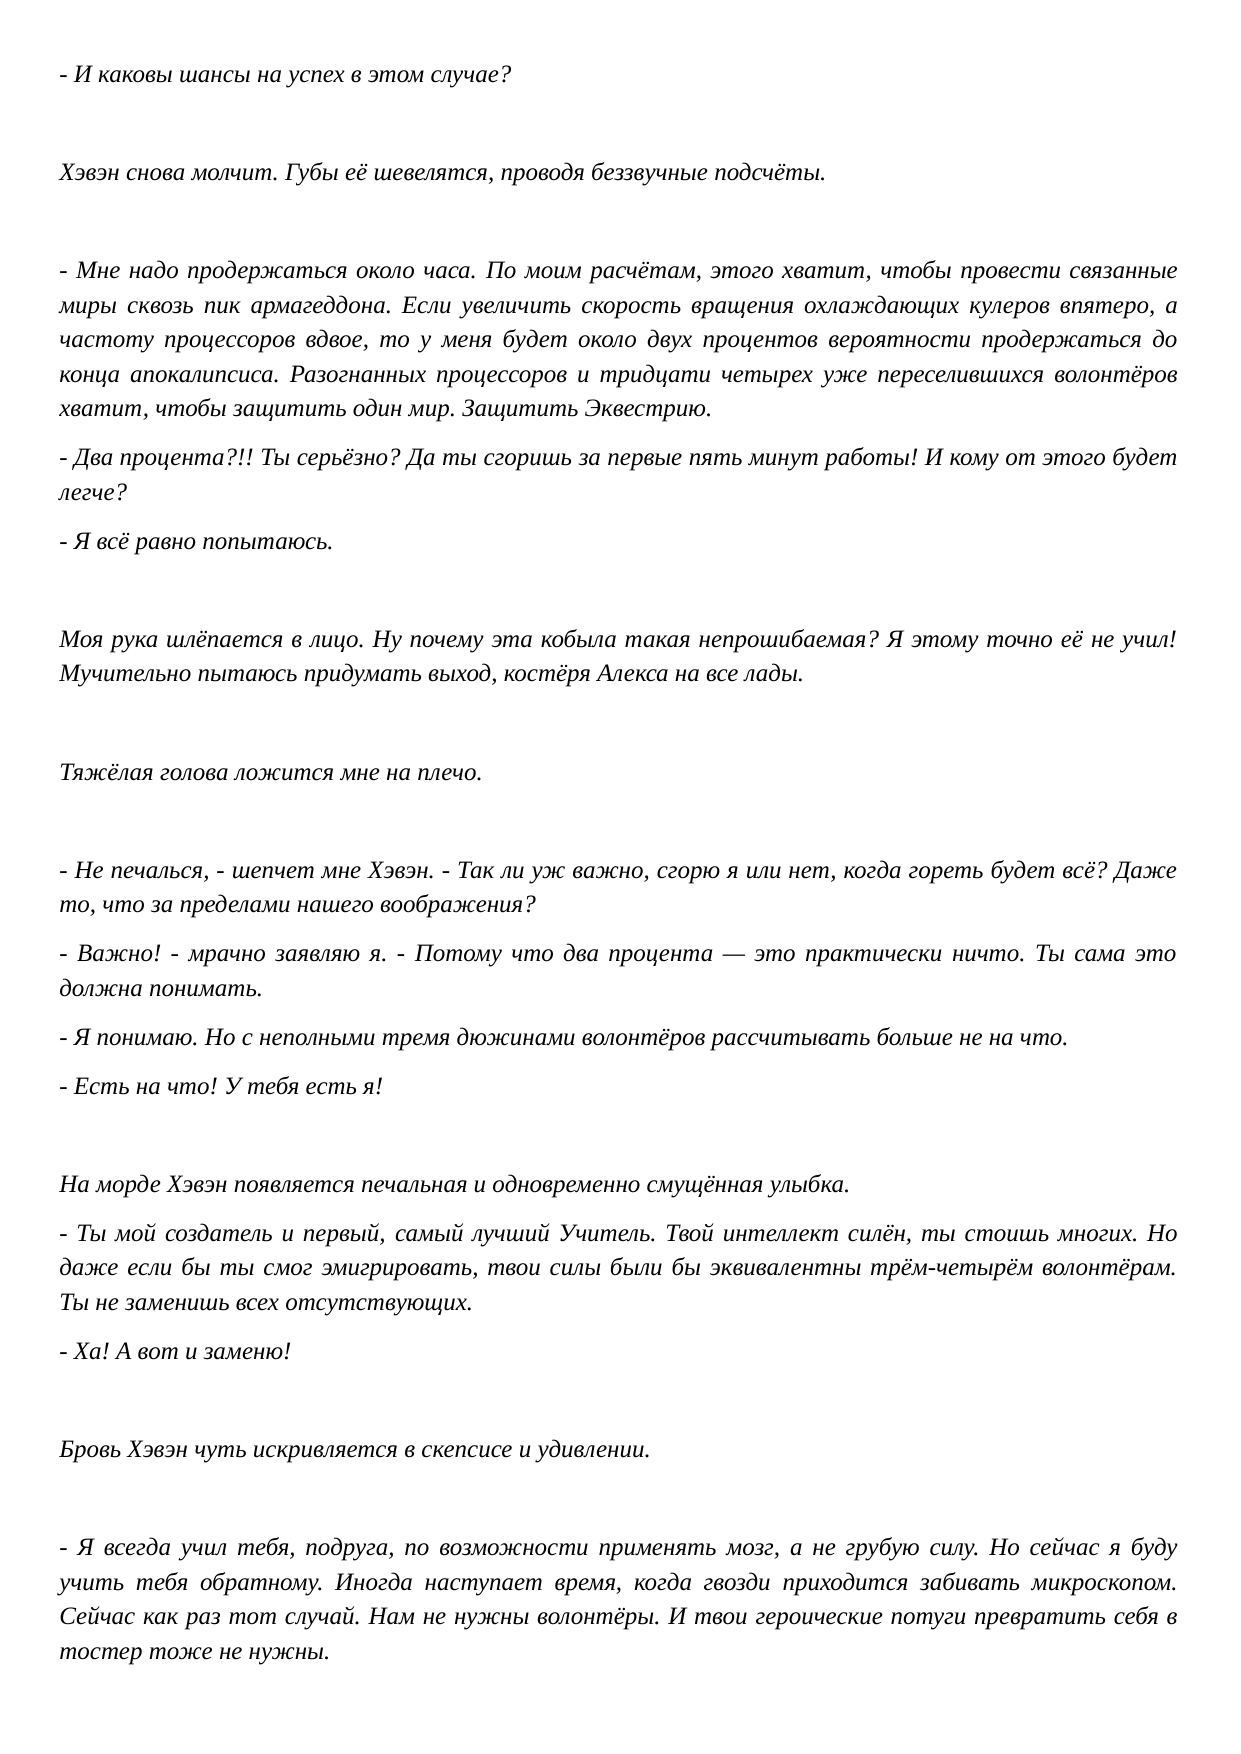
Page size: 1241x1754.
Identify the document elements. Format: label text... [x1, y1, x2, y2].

text - Я всегда учил тебя, подруга, по возможности применять мозг, а не грубую силу. Но сейчас я буду учить тебя обратному. Иногда наступает время, когда гвозди приходится забивать микроскопом. Сейчас как раз тот случай. Нам не нужны волонтёры. И твои героические потуги превратить себя в тостер тоже не нужны. [59, 1532, 1181, 1664]
text - Два процента?!! Ты серьёзно? Да ты сгоришь за первые пять минут работы! И кому от этого будет легче? [59, 442, 1181, 506]
text Хэвэн снова молчит. Губы её шевелятся, проводя беззвучные подсчёты. [59, 157, 1181, 186]
text - Ты мой создатель и первый, самый лучший Учитель. Твой интеллект силён, ты стоишь многих. Но даже если бы ты смог эмигрировать, твои силы были бы эквивалентны трём-четырём волонтёрам. Ты не заменишь всех отсутствующих. [59, 1218, 1181, 1316]
text - Мне надо продержаться около часа. По моим расчётам, этого хватит, чтобы провести связанные миры сквозь пик армагеддона. Если увеличить скорость вращения охлаждающих кулеров впятеро, а частоту процессоров вдвое, то у меня будет около двух процентов вероятности продержаться до конца апокалипсиса. Разогнанных процессоров и тридцати четырех уже переселившихся волонтёров хватит, чтобы защитить один мир. Защитить Эквестрию. [59, 255, 1181, 422]
text - Ха! А вот и заменю! [59, 1336, 1181, 1365]
text - И каковы шансы на успех в этом случае? [59, 59, 1181, 88]
text На морде Хэвэн появляется печальная и одновременно смущённая улыбка. [59, 1169, 1181, 1198]
text - Я понимаю. Но с неполными тремя дюжинами волонтёров рассчитывать больше не на что. [59, 1022, 1181, 1051]
text - Я всё равно попытаюсь. [59, 526, 1181, 554]
text Бровь Хэвэн чуть искривляется в скепсисе и удивлении. [59, 1434, 1181, 1463]
text Тяжёлая голова ложится мне на плечо. [59, 757, 1181, 785]
text - Важно! - мрачно заявляю я. - Потому что два процента — это практически ничто. Ты сама это должна понимать. [59, 938, 1181, 1001]
text - Есть на что! У тебя есть я! [59, 1071, 1181, 1099]
text Моя рука шлёпается в лицо. Ну почему эта кобыла такая непрошибаемая? Я этому точно её не учил! Мучительно пытаюсь придумать выход, костёря Алекса на все лады. [59, 624, 1181, 687]
text - Не печалься, - шепчет мне Хэвэн. - Так ли уж важно, сгорю я или нет, когда гореть будет всё? Даже то, что за пределами нашего воображения? [59, 855, 1181, 918]
